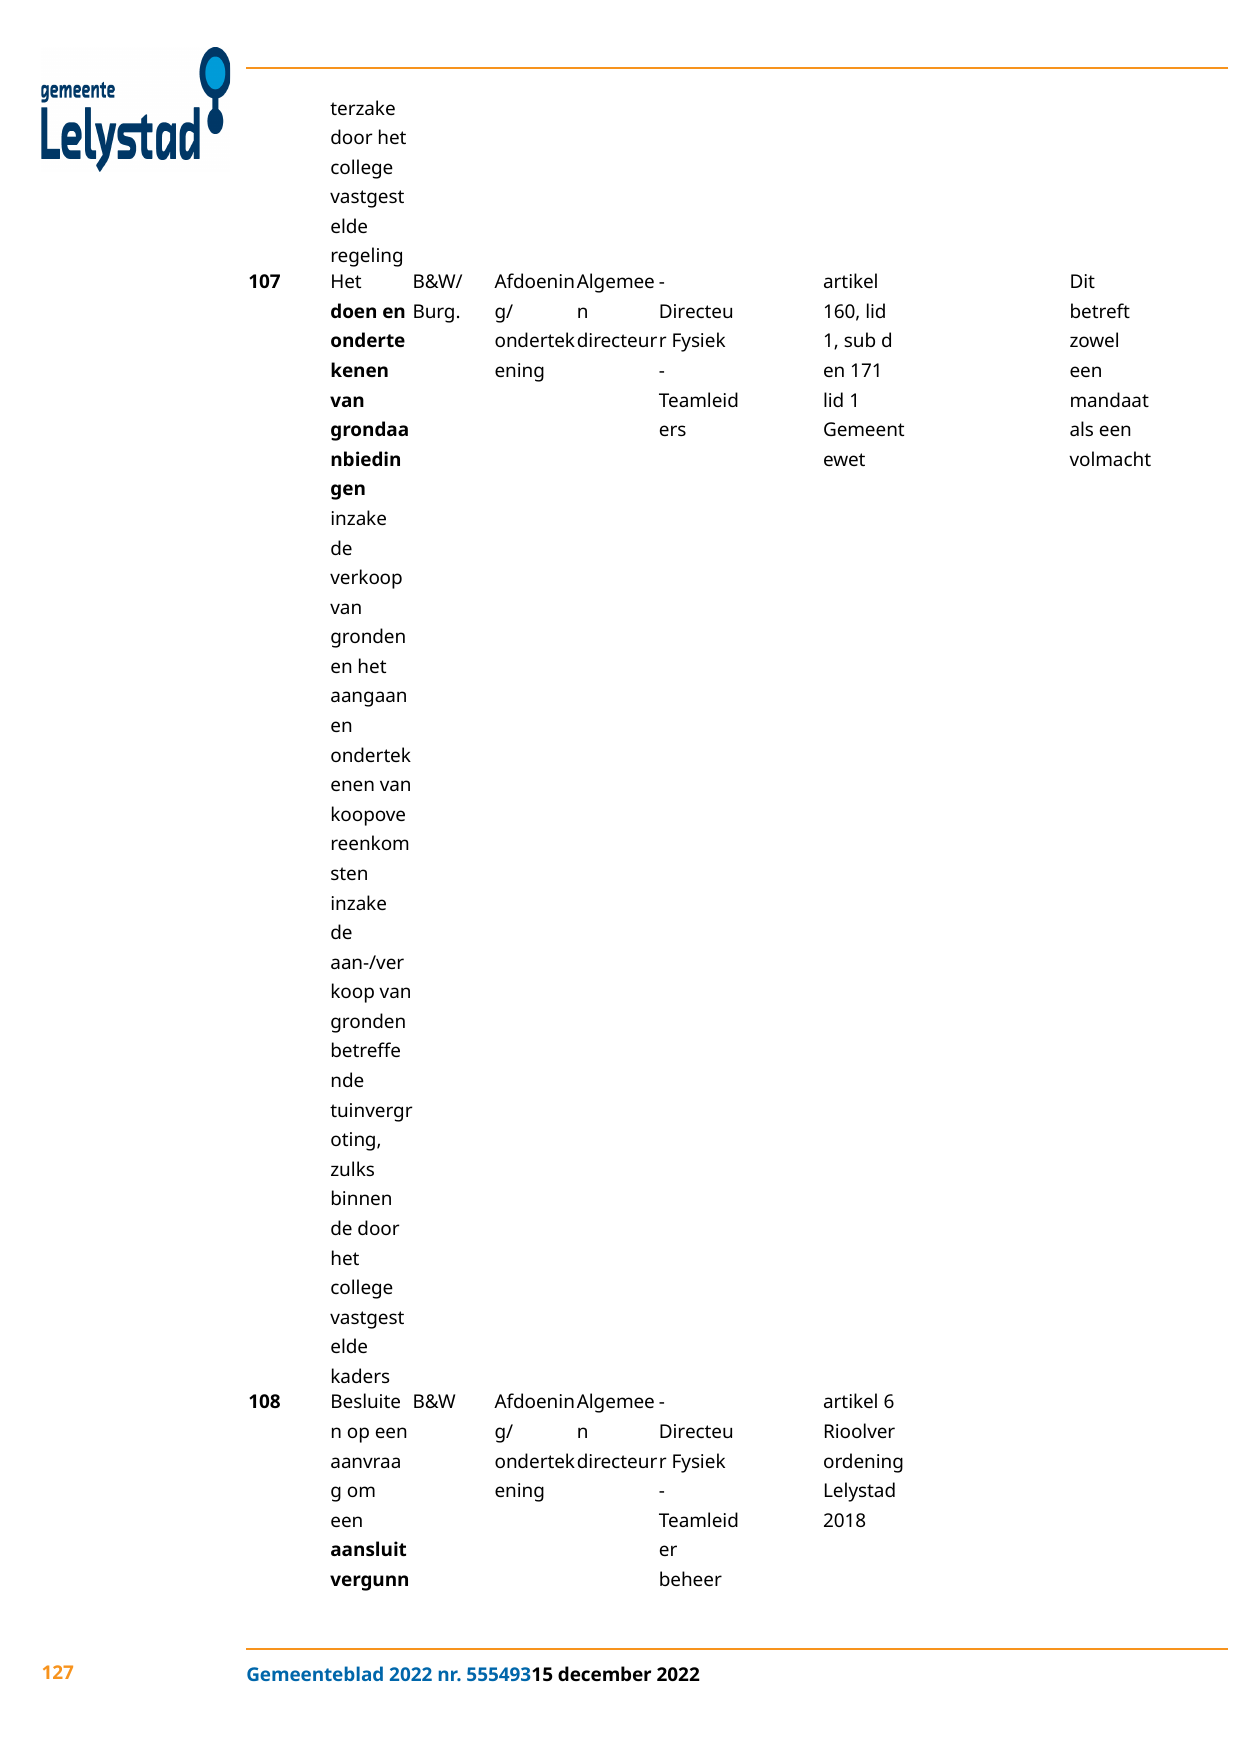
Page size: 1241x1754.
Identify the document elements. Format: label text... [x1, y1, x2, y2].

table_cell [987, 95, 1069, 268]
table_cell [248, 95, 330, 268]
table_cell [905, 1389, 987, 1592]
table_cell [1069, 95, 1152, 268]
table_cell B&W [412, 1389, 494, 1592]
table_cell Afdoening/ondertekening [494, 1389, 577, 1592]
table_cell [823, 95, 905, 268]
table_cell Besluiten op een aanvraag om een aansluitvergunn [330, 1389, 412, 1592]
table_cell [905, 95, 987, 268]
table_cell [741, 95, 823, 268]
table_cell artikel 6 Rioolverordening Lelystad 2018 [823, 1389, 905, 1592]
table_cell [905, 269, 987, 1389]
table_cell - Directeur Fysiek - Teamleiders [659, 269, 741, 1389]
table_cell B&W/Burg. [412, 269, 494, 1389]
table_cell Dit betreft zowel een mandaat als een volmacht [1069, 269, 1152, 1389]
picture [41, 47, 231, 172]
table_cell Algemeen directeur [577, 269, 659, 1389]
table_cell [741, 1389, 823, 1592]
table_cell [1069, 1389, 1152, 1592]
table_cell [987, 1389, 1069, 1592]
table_cell 107 [248, 269, 330, 1389]
table_cell [741, 269, 823, 1389]
table_cell [577, 95, 659, 268]
table_cell 108 [248, 1389, 330, 1592]
table_cell [494, 95, 577, 268]
table_cell [412, 95, 494, 268]
table_cell - Directeur Fysiek - Teamleider beheer [659, 1389, 741, 1592]
table_cell Afdoening/ondertekening [494, 269, 577, 1389]
table_cell [987, 269, 1069, 1389]
table_cell terzake door het college vastgestelde regeling [330, 95, 412, 268]
table_cell artikel 160, lid 1, sub d en 171 lid 1 Gemeentewet [823, 269, 905, 1389]
table_cell [659, 95, 741, 268]
table_cell Algemeen directeur [577, 1389, 659, 1592]
table_cell Het doen en ondertekenen van grondaanbiedingen inzake de verkoop van gronden en het aangaan en ondertekenen van koopovereenkomsten inzake de aan-/verkoop van gronden betreffende tuinvergroting, zulks binnen de door het college vastgestelde kaders [330, 269, 412, 1389]
